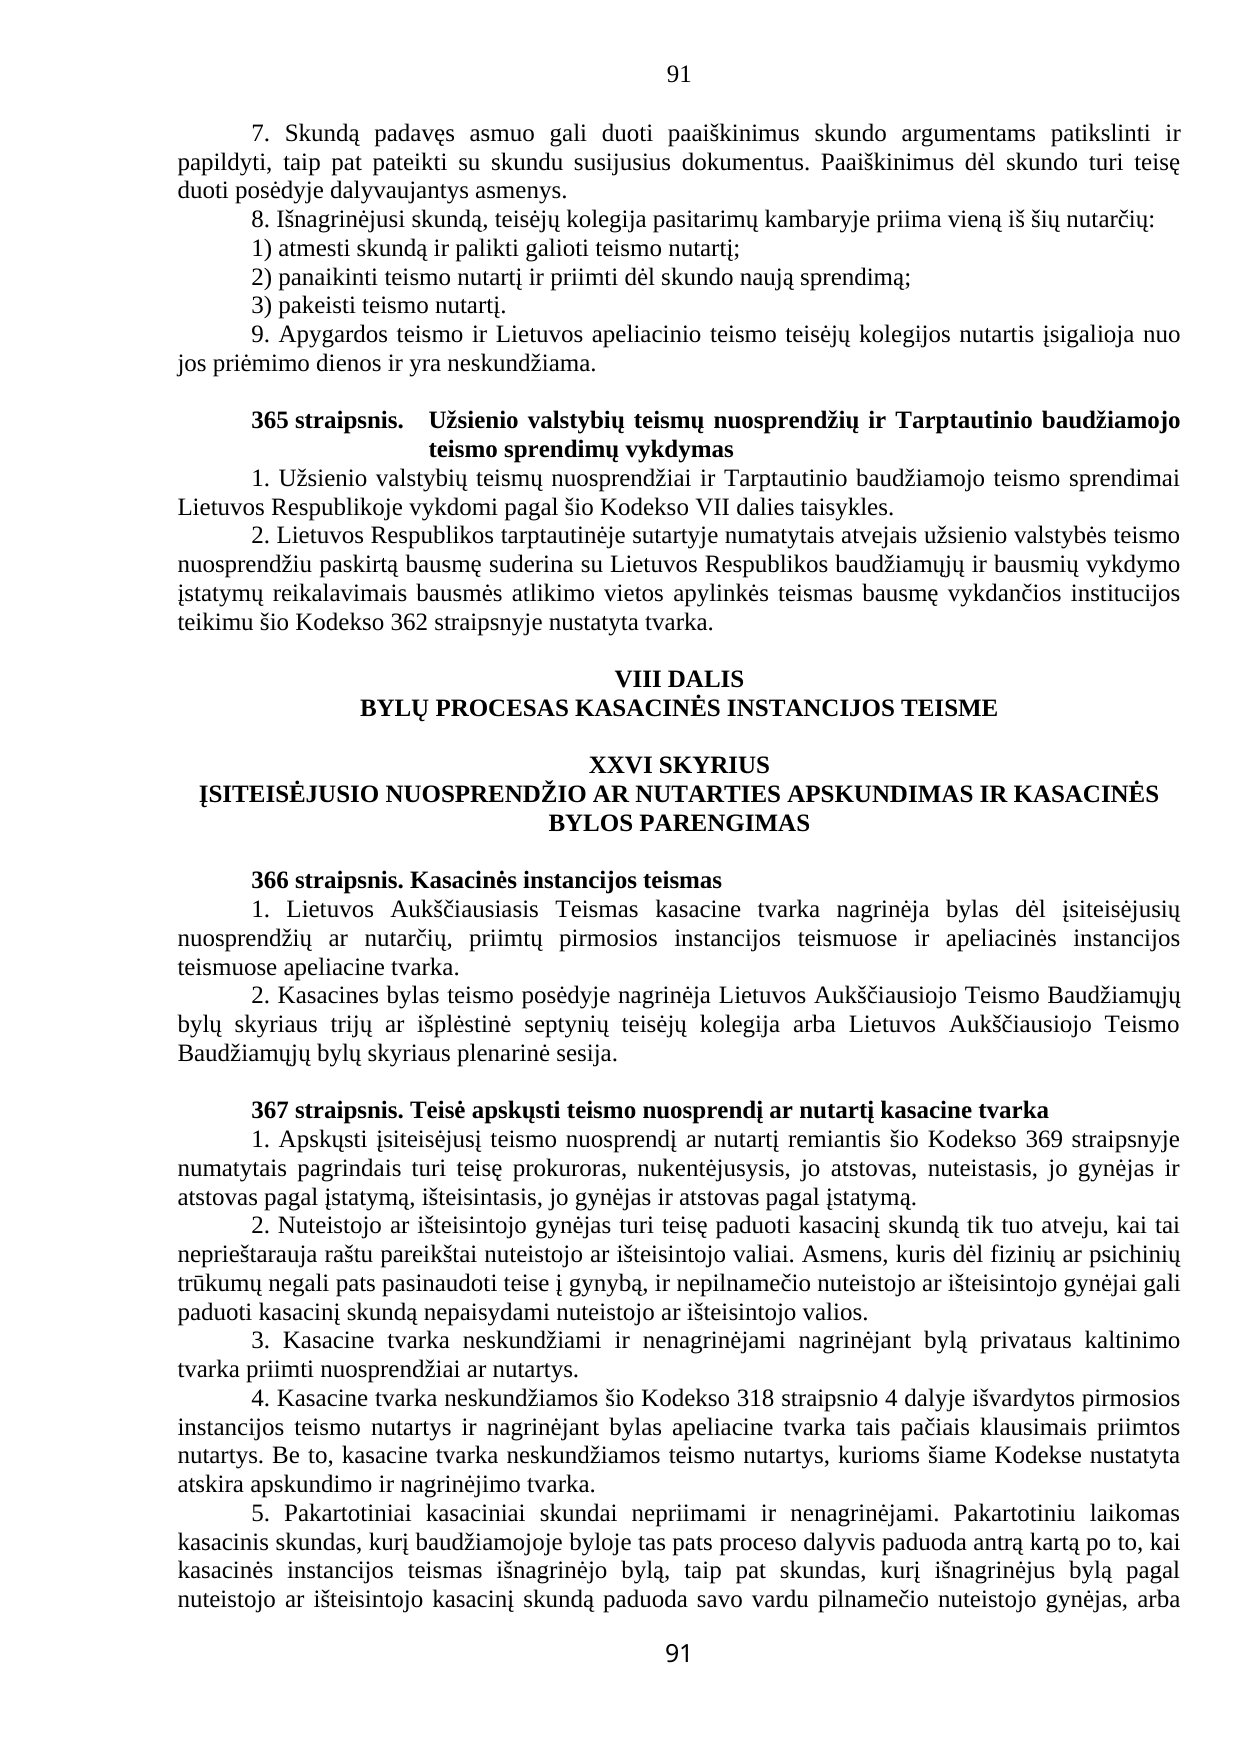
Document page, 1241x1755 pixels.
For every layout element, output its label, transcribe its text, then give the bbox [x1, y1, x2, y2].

text VIII dalis [177, 664, 1181, 693]
text 1. Lietuvos Aukščiausiasis Teismas kasacine tvarka nagrinėja bylas dėl įsiteisėjusių nuosprendžių ar nutarčių, priimtų pirmosios instancijos teismuose ir apeliacinės instancijos teismuose apeliacine tvarka. [177, 894, 1181, 981]
text 4. Kasacine tvarka neskundžiamos šio Kodekso 318 straipsnio 4 dalyje išvardytos pirmosios instancijos teismo nutartys ir nagrinėjant bylas apeliacine tvarka tais pačiais klausimais priimtos nutartys. Be to, kasacine tvarka neskundžiamos teismo nutartys, kurioms šiame Kodekse nustatyta atskira apskundimo ir nagrinėjimo tvarka. [177, 1383, 1181, 1498]
text 2. Nuteistojo ar išteisintojo gynėjas turi teisę paduoti kasacinį skundą tik tuo atveju, kai tai neprieštarauja raštu pareikštai nuteistojo ar išteisintojo valiai. Asmens, kuris dėl fizinių ar psichinių trūkumų negali pats pasinaudoti teise į gynybą, ir nepilnamečio nuteistojo ar išteisintojo gynėjai gali paduoti kasacinį skundą nepaisydami nuteistojo ar išteisintojo valios. [177, 1211, 1181, 1326]
text 7. Skundą padavęs asmuo gali duoti paaiškinimus skundo argumentams patikslinti ir papildyti, taip pat pateikti su skundu susijusius dokumentus. Paaiškinimus dėl skundo turi teisę duoti posėdyje dalyvaujantys asmenys. [177, 118, 1181, 204]
text 5. Pakartotiniai kasaciniai skundai nepriimami ir nenagrinėjami. Pakartotiniu laikomas kasacinis skundas, kurį baudžiamojoje byloje tas pats proceso dalyvis paduoda antrą kartą po to, kai kasacinės instancijos teismas išnagrinėjo bylą, taip pat skundas, kurį išnagrinėjus bylą pagal nuteistojo ar išteisintojo kasacinį skundą paduoda savo vardu pilnamečio nuteistojo gynėjas, arba [177, 1498, 1181, 1613]
text 366 straipsnis. Kasacinės instancijos teismas [177, 866, 1181, 894]
text 8. Išnagrinėjusi skundą, teisėjų kolegija pasitarimų kambaryje priima vieną iš šių nutarčių: [177, 204, 1181, 233]
text 1. Apskųsti įsiteisėjusį teismo nuosprendį ar nutartį remiantis šio Kodekso 369 straipsnyje numatytais pagrindais turi teisę prokuroras, nukentėjusysis, jo atstovas, nuteistasis, jo gynėjas ir atstovas pagal įstatymą, išteisintasis, jo gynėjas ir atstovas pagal įstatymą. [177, 1124, 1181, 1211]
text 2. Kasacines bylas teismo posėdyje nagrinėja Lietuvos Aukščiausiojo Teismo Baudžiamųjų bylų skyriaus trijų ar išplėstinė septynių teisėjų kolegija arba Lietuvos Aukščiausiojo Teismo Baudžiamųjų bylų skyriaus plenarinė sesija. [177, 981, 1181, 1067]
text 367 straipsnis. Teisė apskųsti teismo nuosprendį ar nutartį kasacine tvarka [177, 1096, 1181, 1124]
text Bylų procesas kasacinės instancijos teisme [177, 693, 1181, 722]
text 3. Kasacine tvarka neskundžiami ir nenagrinėjami nagrinėjant bylą privataus kaltinimo tvarka priimti nuosprendžiai ar nutartys. [177, 1326, 1181, 1383]
text 3) pakeisti teismo nutartį. [177, 291, 1181, 319]
text 2. Lietuvos Respublikos tarptautinėje sutartyje numatytais atvejais užsienio valstybės teismo nuosprendžiu paskirtą bausmę suderina su Lietuvos Respublikos baudžiamųjų ir bausmių vykdymo įstatymų reikalavimais bausmės atlikimo vietos apylinkės teismas bausmę vykdančios institucijos teikimu šio Kodekso 362 straipsnyje nustatyta tvarka. [177, 521, 1181, 636]
text 1) atmesti skundą ir palikti galioti teismo nutartį; [177, 233, 1181, 262]
text 365 straipsnis. Užsienio valstybių teismų nuosprendžių ir Tarptautinio baudžiamojo teismo sprendimų vykdymas [251, 406, 1181, 463]
text 9. Apygardos teismo ir Lietuvos apeliacinio teismo teisėjų kolegijos nutartis įsigalioja nuo jos priėmimo dienos ir yra neskundžiama. [177, 319, 1181, 377]
text XXVI skyrius [177, 751, 1181, 779]
text 1. Užsienio valstybių teismų nuosprendžiai ir Tarptautinio baudžiamojo teismo sprendimai Lietuvos Respublikoje vykdomi pagal šio Kodekso VII dalies taisykles. [177, 463, 1181, 521]
text 2) panaikinti teismo nutartį ir priimti dėl skundo naują sprendimą; [177, 262, 1181, 291]
text Įsiteisėjusio nuosprendžio ar nutarties apskundimas ir kasacinės bylos parengimas [177, 779, 1181, 837]
